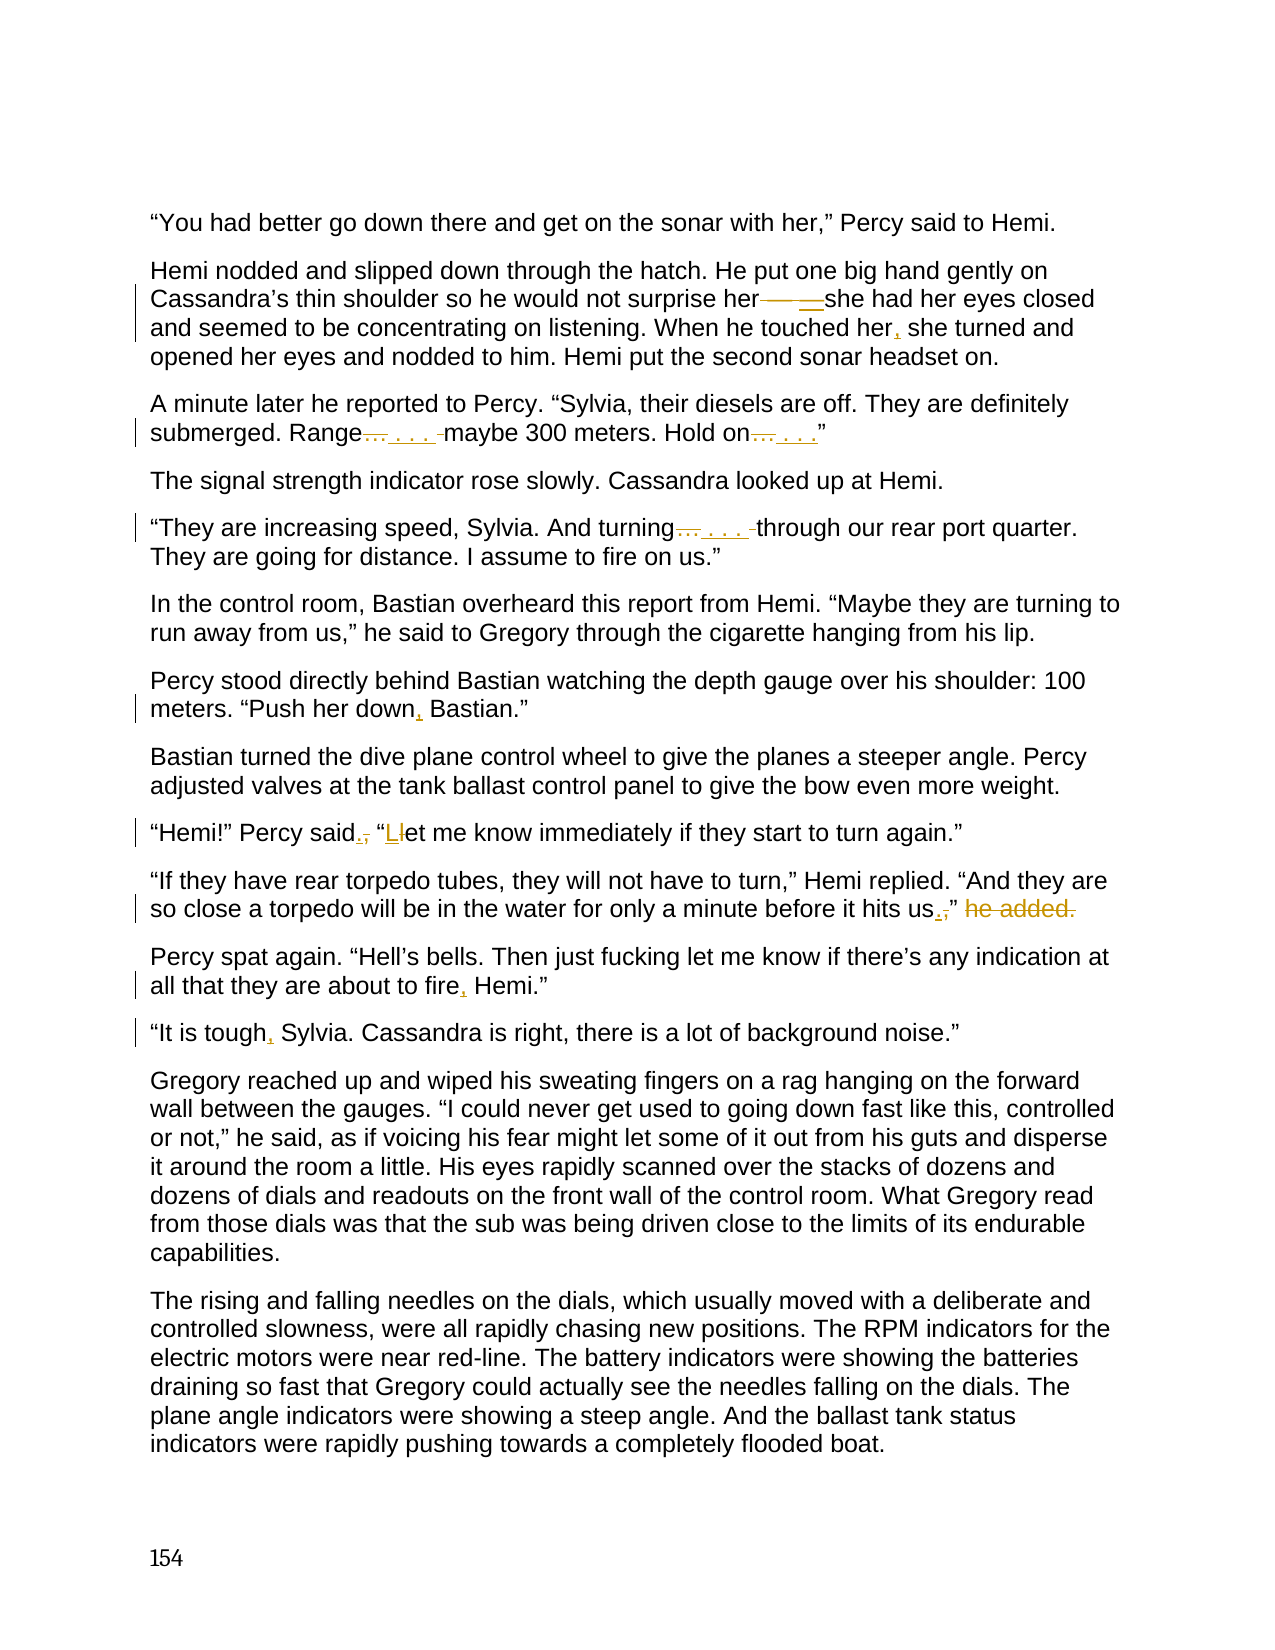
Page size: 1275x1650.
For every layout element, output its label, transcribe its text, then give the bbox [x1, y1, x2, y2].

text “You had better go down there and get on the sonar with her,” Percy said to Hemi. [150, 208, 1125, 237]
text “They are increasing speed, Sylvia. And turning . . . through our rear port quarter. They are going for distance. I assume to fire on us.” [150, 513, 1125, 571]
text A minute later he reported to Percy. “Sylvia, their diesels are off. They are definitely submerged. Range . . . maybe 300 meters. Hold on . . .” [150, 389, 1125, 447]
text Percy spat again. “Hell’s bells. Then just fucking let me know if there’s any indication at all that they are about to fire, Hemi.” [150, 942, 1125, 999]
text “If they have rear torpedo tubes, they will not have to turn,” Hemi replied. “And they are so close a torpedo will be in the water for only a minute before it hits us.” [150, 866, 1125, 923]
text Gregory reached up and wiped his sweating fingers on a rag hanging on the forward wall between the gauges. “I could never get used to going down fast like this, controlled or not,” he said, as if voicing his fear might let some of it out from his guts and disperse it around the room a little. His eyes rapidly scanned over the stacks of dozens and dozens of dials and readouts on the front wall of the control room. What Gregory read from those dials was that the sub was being driven close to the limits of its endurable capabilities. [150, 1066, 1125, 1267]
text Percy stood directly behind Bastian watching the depth gauge over his shoulder: 100 meters. “Push her down, Bastian.” [150, 666, 1125, 723]
text “Hemi!” Percy said. “Let me know immediately if they start to turn again.” [150, 818, 1125, 847]
text “It is tough, Sylvia. Cassandra is right, there is a lot of background noise.” [150, 1018, 1125, 1047]
text Bastian turned the dive plane control wheel to give the planes a steeper angle. Percy adjusted valves at the tank ballast control panel to give the bow even more weight. [150, 742, 1125, 799]
text The rising and falling needles on the dials, which usually moved with a deliberate and controlled slowness, were all rapidly chasing new positions. The RPM indicators for the electric motors were near red-line. The battery indicators were showing the batteries draining so fast that Gregory could actually see the needles falling on the dials. The plane angle indicators were showing a steep angle. And the ballast tank status indicators were rapidly pushing towards a completely flooded boat. [150, 1286, 1125, 1458]
text Hemi nodded and slipped down through the hatch. He put one big hand gently on Cassandra’s thin shoulder so he would not surprise her—she had her eyes closed and seemed to be concentrating on listening. When he touched her, she turned and opened her eyes and nodded to him. Hemi put the second sonar headset on. [150, 256, 1125, 371]
text The signal strength indicator rose slowly. Cassandra looked up at Hemi. [150, 466, 1125, 494]
text In the control room, Bastian overheard this report from Hemi. “Maybe they are turning to run away from us,” he said to Gregory through the cigarette hanging from his lip. [150, 589, 1125, 647]
